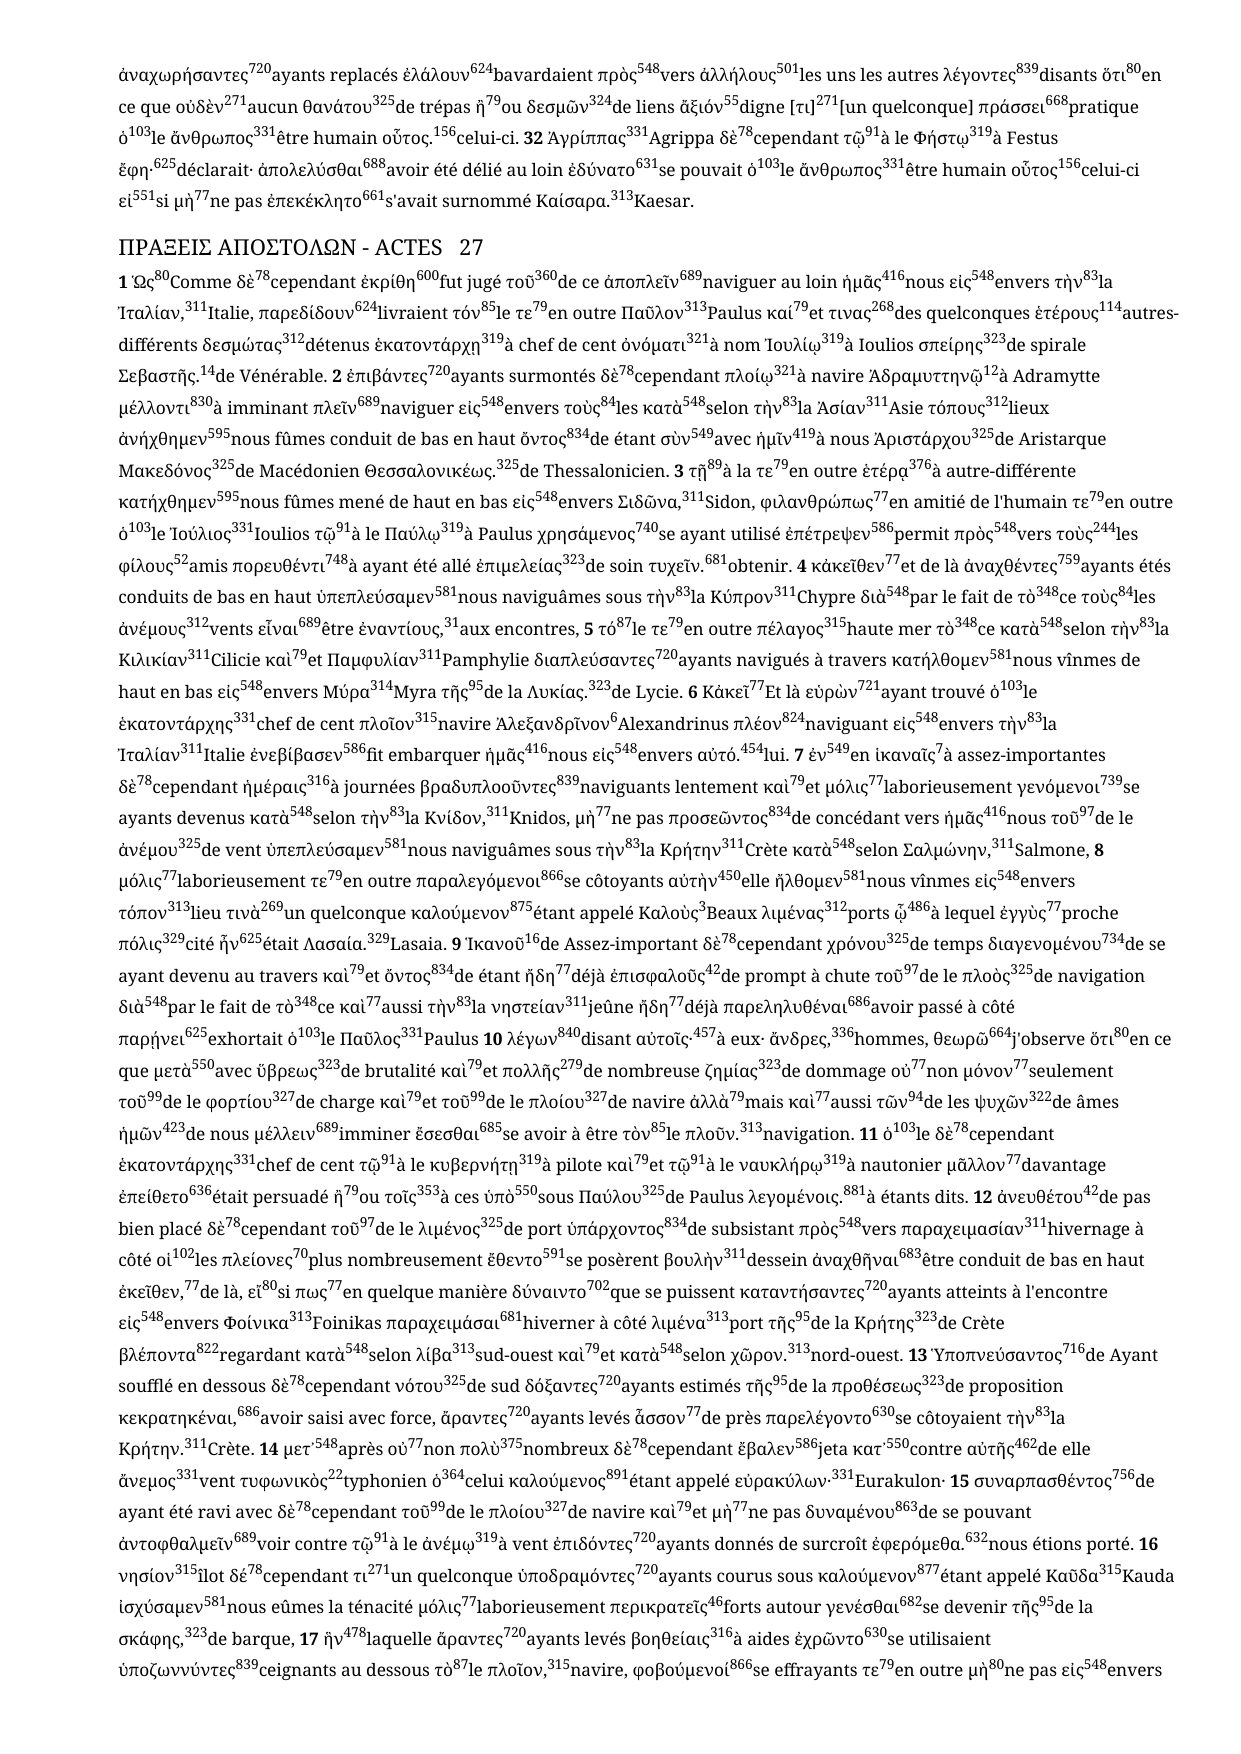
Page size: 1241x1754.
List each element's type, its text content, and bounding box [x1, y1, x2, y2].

text ΠΡΑΞΕΙΣ ΑΠΟΣΤΟΛΩΝ - ACTES 27 [118, 231, 1181, 261]
text 1 Ὡς80Comme δὲ78cependant ἐκρίθη600fut jugé τοῦ360de ce ἀποπλεῖν689naviguer au loin ἡμᾶς416nous εἰς548envers τὴν83la Ἰταλίαν,311Italie, παρεδίδουν624livraient τόν85le τε79en outre Παῦλον313Paulus καί79et τινας268des quelconques ἑτέρους114autres-différents δεσμώτας312détenus ἑκατοντάρχῃ319à chef de cent ὀνόματι321à nom Ἰουλίῳ319à Ioulios σπείρης323de spirale Σεβαστῆς.14de Vénérable. 2 ἐπιβάντες720ayants surmontés δὲ78cependant πλοίῳ321à navire Ἀδραμυττηνῷ12à Adramytte μέλλοντι830à imminant πλεῖν689naviguer εἰς548envers τοὺς84les κατὰ548selon τὴν83la Ἀσίαν311Asie τόπους312lieux ἀνήχθημεν595nous fûmes conduit de bas en haut ὄντος834de étant σὺν549avec ἡμῖν419à nous Ἀριστάρχου325de Aristarque Μακεδόνος325de Macédonien Θεσσαλονικέως.325de Thessalonicien. 3 τῇ89à la τε79en outre ἑτέρᾳ376à autre-différente κατήχθημεν595nous fûmes mené de haut en bas εἰς548envers Σιδῶνα,311Sidon, φιλανθρώπως77en amitié de l'humain τε79en outre ὁ103le Ἰούλιος331Ioulios τῷ91à le Παύλῳ319à Paulus χρησάμενος740se ayant utilisé ἐπέτρεψεν586permit πρὸς548vers τοὺς244les φίλους52amis πορευθέντι748à ayant été allé ἐπιμελείας323de soin τυχεῖν.681obtenir. 4 κἀκεῖθεν77et de là ἀναχθέντες759ayants étés conduits de bas en haut ὑπεπλεύσαμεν581nous naviguâmes sous τὴν83la Κύπρον311Chypre διὰ548par le fait de τὸ348ce τοὺς84les ἀνέμους312vents εἶναι689être ἐναντίους,31aux encontres, 5 τό87le τε79en outre πέλαγος315haute mer τὸ348ce κατὰ548selon τὴν83la Κιλικίαν311Cilicie καὶ79et Παμφυλίαν311Pamphylie διαπλεύσαντες720ayants navigués à travers κατήλθομεν581nous vînmes de haut en bas εἰς548envers Μύρα314Myra τῆς95de la Λυκίας.323de Lycie. 6 Κἀκεῖ77Et là εὑρὼν721ayant trouvé ὁ103le ἑκατοντάρχης331chef de cent πλοῖον315navire Ἀλεξανδρῖνον6Alexandrinus πλέον824naviguant εἰς548envers τὴν83la Ἰταλίαν311Italie ἐνεβίβασεν586fit embarquer ἡμᾶς416nous εἰς548envers αὐτό.454lui. 7 ἐν549en ἱκαναῖς7à assez-importantes δὲ78cependant ἡμέραις316à journées βραδυπλοοῦντες839naviguants lentement καὶ79et μόλις77laborieusement γενόμενοι739se ayants devenus κατὰ548selon τὴν83la Κνίδον,311Knidos, μὴ77ne pas προσεῶντος834de concédant vers ἡμᾶς416nous τοῦ97de le ἀνέμου325de vent ὑπεπλεύσαμεν581nous naviguâmes sous τὴν83la Κρήτην311Crète κατὰ548selon Σαλμώνην,311Salmone, 8 μόλις77laborieusement τε79en outre παραλεγόμενοι866se côtoyants αὐτὴν450elle ἤλθομεν581nous vînmes εἰς548envers τόπον313lieu τινὰ269un quelconque καλούμενον875étant appelé Καλοὺς3Beaux λιμένας312ports ᾧ486à lequel ἐγγὺς77proche πόλις329cité ἦν625était Λασαία.329Lasaia. 9 Ἱκανοῦ16de Assez-important δὲ78cependant χρόνου325de temps διαγενομένου734de se ayant devenu au travers καὶ79et ὄντος834de étant ἤδη77déjà ἐπισφαλοῦς42de prompt à chute τοῦ97de le πλοὸς325de navigation διὰ548par le fait de τὸ348ce καὶ77aussi τὴν83la νηστείαν311jeûne ἤδη77déjà παρεληλυθέναι686avoir passé à côté παρῄνει625exhortait ὁ103le Παῦλος331Paulus 10 λέγων840disant αὐτοῖς·457à eux· ἄνδρες,336hommes, θεωρῶ664j'observe ὅτι80en ce que μετὰ550avec ὕβρεως323de brutalité καὶ79et πολλῆς279de nombreuse ζημίας323de dommage οὐ77non μόνον77seulement τοῦ99de le φορτίου327de charge καὶ79et τοῦ99de le πλοίου327de navire ἀλλὰ79mais καὶ77aussi τῶν94de les ψυχῶν322de âmes ἡμῶν423de nous μέλλειν689imminer ἔσεσθαι685se avoir à être τὸν85le πλοῦν.313navigation. 11 ὁ103le δὲ78cependant ἑκατοντάρχης331chef de cent τῷ91à le κυβερνήτῃ319à pilote καὶ79et τῷ91à le ναυκλήρῳ319à nautonier μᾶλλον77davantage ἐπείθετο636était persuadé ἢ79ou τοῖς353à ces ὑπὸ550sous Παύλου325de Paulus λεγομένοις.881à étants dits. 12 ἀνευθέτου42de pas bien placé δὲ78cependant τοῦ97de le λιμένος325de port ὑπάρχοντος834de subsistant πρὸς548vers παραχειμασίαν311hivernage à côté οἱ102les πλείονες70plus nombreusement ἔθεντο591se posèrent βουλὴν311dessein ἀναχθῆναι683être conduit de bas en haut ἐκεῖθεν,77de là, εἴ80si πως77en quelque manière δύναιντο702que se puissent καταντήσαντες720ayants atteints à l'encontre εἰς548envers Φοίνικα313Foinikas παραχειμάσαι681hiverner à côté λιμένα313port τῆς95de la Κρήτης323de Crète βλέποντα822regardant κατὰ548selon λίβα313sud-ouest καὶ79et κατὰ548selon χῶρον.313nord-ouest. 13 Ὑποπνεύσαντος716de Ayant soufflé en dessous δὲ78cependant νότου325de sud δόξαντες720ayants estimés τῆς95de la προθέσεως323de proposition κεκρατηκέναι,686avoir saisi avec force, ἄραντες720ayants levés ἆσσον77de près παρελέγοντο630se côtoyaient τὴν83la Κρήτην.311Crète. 14 μετ᾽548après οὐ77non πολὺ375nombreux δὲ78cependant ἔβαλεν586jeta κατ᾽550contre αὐτῆς462de elle ἄνεμος331vent τυφωνικὸς22typhonien ὁ364celui καλούμενος891étant appelé εὐρακύλων·331Eurakulon· 15 συναρπασθέντος756de ayant été ravi avec δὲ78cependant τοῦ99de le πλοίου327de navire καὶ79et μὴ77ne pas δυναμένου863de se pouvant ἀντοφθαλμεῖν689voir contre τῷ91à le ἀνέμῳ319à vent ἐπιδόντες720ayants donnés de surcroît ἐφερόμεθα.632nous étions porté. 16 νησίον315îlot δέ78cependant τι271un quelconque ὑποδραμόντες720ayants courus sous καλούμενον877étant appelé Καῦδα315Κauda ἰσχύσαμεν581nous eûmes la ténacité μόλις77laborieusement περικρατεῖς46forts autour γενέσθαι682se devenir τῆς95de la σκάφης,323de barque, 17 ἣν478laquelle ἄραντες720ayants levés βοηθείαις316à aides ἐχρῶντο630se utilisaient ὑποζωννύντες839ceignants au dessous τὸ87le πλοῖον,315navire, φοβούμενοί866se effrayants τε79en outre μὴ80ne pas εἰς548envers τὴν83la Σύρτιν311Syrte ἐκπέσωσιν,898que tombent dehors, χαλάσαντες720ayants lâchés τὸ87le σκεῦος,315ustensile, οὕτως77ainsi ἐφέροντο.635étaient porté. 18 σφοδρῶς77en véhémence δὲ78cependant χειμαζομένων884de étants tempêtés ἡμῶν423de nous τῇ350à celle ἑξῆς77suivant ἐκβολὴν311éjection ἐποιοῦντο630se faisaient 19 καὶ79et τῇ89à la τρίτῃ57à troisième αὐτόχειρες70de leurs propres mains τὴν83la σκευὴν311équipement τοῦ99de le πλοίου327de navire ἔρριψαν.585flanquèrent. 20 μήτε79et ni δὲ78cependant ἡλίου325de soleil μήτε79et ni ἄστρων326de astres ἐπιφαινόντων835de brillants sur ἐπὶ548sur πλείονας1plus nombreusement ἡμέρας,310journées, χειμῶνός325de tempête hivernale τε79en outre οὐκ77non ὀλίγου384de peu ἐπικειμένου,861de se couchant sur, λοιπὸν77pour le reste περιῃρεῖτο636était enlevé autour ἐλπὶς329espérance πᾶσα285toute τοῦ360de ce σῴζεσθαι692être sauvé ἡμᾶς.416nous. 21 Πολλῆς279de Nombreuse τε79en outre ἀσιτίας323de abstinence de froment ὑπαρχούσης832de subsistante τότε77alors σταθεὶς760ayant été dressé ὁ103le Παῦλος331Paulus ἐν549en μέσῳ61à au milieu αὐτῶν463de eux εἶπεν·586dit· ἔδει625attachait de lien μέν,77certes, ὦ304O ἄνδρες,336hommes, πειθαρχήσαντάς706ayants obéis à l'autorité μοι420à moi μὴ77ne pas ἀνάγεσθαι692être conduit de bas en haut ἀπὸ550au loin τῆς95de la Κρήτης323de Crète κερδῆσαί681gagner τε79en outre τὴν83la ὕβριν311brutalité ταύτην136celle-ci καὶ79et τὴν83la ζημίαν.311dommage. 22 καὶ79et τὰ347ces νῦν77maintenant παραινῶ664j'exhorte ὑμᾶς436vous εὐθυμεῖν·689être bien en fureur· ἀποβολὴ329rejet au loin γὰρ79car ψυχῆς323de âme οὐδεμία285aucune ἔσται612se sera ἐξ550hors ὑμῶν441de vous πλὴν552toutefois τοῦ99de le πλοίου.327de navire. 23 παρέστη586dressa à côté γάρ79car μοι420à moi ταύτῃ142à celle-ci τῇ89à la νυκτὶ317à nuit τοῦ97de le θεοῦ,325de Dieu, οὗ492de lequel εἰμι664je suis [ἐγὼ]431[moi] ᾧ486à lequel καὶ77aussi λατρεύω,664j'adore, ἄγγελος331messager 24 λέγων·840disant· μὴ77ne pas φοβοῦ,574te effraie, Παῦλε,337Paulus, Καίσαρί319à Kaesar σε437toi δεῖ668attache de lien παραστῆναι,681dresser à côté, καὶ79et ἰδοὺ306voici κεχάρισταί648s'a fait grâce σοι439à toi ὁ103le θεὸς331Dieu πάντας372tous τοὺς345ceux πλέοντας821naviguants μετὰ550avec σοῦ.442de toi. 25 διὸ79c'est pourquoi εὐθυμεῖτε,569soyez bien en fureur, ἄνδρες·336hommes· πιστεύω664je crois γὰρ79car τῷ91à le θεῷ319à Dieu ὅτι80en ce que οὕτως77ainsi ἔσται612se sera καθ᾽548selon ὃν295lequel τρόπον313manière λελάληταί654a été bavardé μοι.420à moi. 26 εἰς548envers νῆσον311île δέ78cependant τινα267une quelconque δεῖ668attache de lien ἡμᾶς416nous ἐκπεσεῖν.681tomber dehors. 27 Ὡς80Comme δὲ78cependant τεσσαρεσκαιδεκάτη212quatorzième νὺξ329nuit ἐγένετο592se devint διαφερομένων884de étants différés ἡμῶν423de nous ἐν549en τῷ91à le Ἀδρίᾳ,319à Adriatique, κατὰ548selon μέσον55au milieu τῆς95de la νυκτὸς323de nuit ὑπενόουν624soupçonnaient οἱ102les ναῦται330matelots προσάγειν689amener τινὰ267une quelconque αὐτοῖς457à eux χώραν.311région. 28 καὶ79et βολίσαντες720ayants sondés εὗρον585trouvèrent ὀργυιὰς310orgyies εἴκοσι,176vingt, βραχὺ6court δὲ78cependant διαστήσαντες720ayants dressés à travers καὶ79et πάλιν77de nouveau βολίσαντες720ayants sondés εὗρον585trouvèrent ὀργυιὰς310orgyies δεκαπέντε·176quinze· 29 φοβούμενοί866se effrayants τε79en outre μή80ne pas που77quelque part où κατὰ548selon τραχεῖς3raboteux τόπους312lieux ἐκπέσωμεν,894que nous tombions dehors, ἐκ550hors πρύμνης323de poupe ῥίψαντες720ayants flanqués ἀγκύρας310ancres τέσσαρας176quatre ηὔχοντο630se souhaitaient ἡμέραν311journée γενέσθαι.682se devenir. 30 Τῶν96de Les δὲ78cependant ναυτῶν324de matelots ζητούντων833de cherchants φυγεῖν681fuir ἐκ550hors τοῦ99de le πλοίου327de navire καὶ79et χαλασάντων715de ayants lâchés τὴν83la σκάφην311barque εἰς548envers τὴν83la θάλασσαν311mer προφάσει317à apparence en avant ὡς80comme ἐκ550hors πρῴρης323de proue ἀγκύρας310ancres μελλόντων833de imminants ἐκτείνειν,689étendre, 31 εἶπεν586dit ὁ103le Παῦλος331Paulus τῷ91à le ἑκατοντάρχῃ319à chef de cent καὶ79et τοῖς90à les στρατιώταις·318à soldats· ἐὰν80si le cas échéant μὴ77ne pas οὗτοι363ceux-ci μείνωσιν898que restent ἐν549en τῷ93à le πλοίῳ,321à navire, ὑμεῖς447vous σωθῆναι683être sauvé οὐ77non δύνασθε.671vous vous pouvez. 32 τότε77alors ἀπέκοψαν585coupèrent au loin οἱ102les στρατιῶται330soldats τὰ86les σχοινία314cordages τῆς95de la σκάφης323de barque καὶ79et εἴασαν585concédèrent αὐτὴν450elle ἐκπεσεῖν.681tomber dehors. 33 Ἄχρι80Jusqu'à l'extrémité δὲ78cependant οὗ494de lequel ἡμέρα329journée ἤμελλεν625imminait γίνεσθαι,690se devenir, παρεκάλει625appelait à côté ὁ103le Παῦλος331Paulus ἅπαντας372en totalités μεταλαβεῖν681prendre avec au-delà τροφῆς323de nourriture λέγων·840disant· τεσσαρεσκαιδεκάτην201quatorzième σήμερον77aujourd'hui ἡμέραν311journée προσδοκῶντες839attendants ἄσιτοι70sans froments διατελεῖτε665vous parachevez μηθὲν375pas un προσλαβόμενοι.739se ayants pris auprès. 34 διὸ79c'est pourquoi παρακαλῶ664j'appelle à côté ὑμᾶς436vous μεταλαβεῖν681prendre avec au-delà τροφῆς·323de nourriture· τοῦτο366ce-ci γὰρ79car πρὸς550vers τῆς95de la ὑμετέρας440de votre σωτηρίας323de sauvetage ὑπάρχει,668subsiste, οὐδενὸς384de aucun γὰρ79car ὑμῶν441de vous θρὶξ329cheveu ἀπὸ550au loin τῆς95de la κεφαλῆς323de tête ἀπολεῖται.612se perdra au loin. 35 εἴπας721ayant dit δὲ78cependant ταῦτα347ces-ci καὶ79et λαβὼν721ayant pris ἄρτον313pain εὐχαρίστησεν586rendit grâce τῷ91à le θεῷ319à Dieu ἐνώπιον552en devant πάντων383de tous καὶ79et κλάσας721ayant cassé ἤρξατο592se origina ἐσθίειν.689manger. 36 εὔθυμοι46biens en fureurs δὲ78cependant γενόμενοι739se ayants devenus πάντες389tous καὶ77aussi αὐτοὶ468eux προσελάβοντο591se prirent auprès τροφῆς.323de nourriture. 37 ἤμεθα626nous nous étions δὲ78cependant αἱ100les πᾶσαι284toutes ψυχαὶ328âmes ἐν549en τῷ93à le πλοίῳ321à navire διακόσιαι68deux cents ἑβδομήκοντα68soixante-dix ἕξ.68six. 38 κορεσθέντες759ayants étés rassasiés δὲ78cependant τροφῆς323de nourriture ἐκούφιζον624allégeaient τὸ87le πλοῖον315navire ἐκβαλλόμενοι866se éjectants τὸν85le σῖτον313froment εἰς548envers τὴν83la θάλασσαν.311mer. 39 Ὅτε80Lorsque δὲ78cependant ἡμέρα329journée ἐγένετο,592se devint, τὴν83la γῆν311terre οὐκ77non ἐπεγίνωσκον,624reconnaissaient, κόλπον313sein δέ78cependant τινα269un quelconque κατενόουν624intelligeaient complètement ἔχοντα822ayant αἰγιαλὸν313rivage εἰς548envers ὃν480lequel ἐβουλεύοντο630se délibéraient εἰ80si δύναιντο702que se puissent ἐξῶσαι681expulser τὸ87le πλοῖον.315navire. 40 καὶ79et τὰς82les ἀγκύρας310ancres περιελόντες720ayants enlevés autour εἴων624concédaient εἰς548envers τὴν83la θάλασσαν,311mer, ἅμα77simultanément ἀνέντες720ayants rompus τὰς82les ζευκτηρίας310attaches τῶν98de les πηδαλίων326de gouvernails καὶ79et ἐπάραντες720ayants surélevés τὸν85le ἀρτέμωνα313artimon τῇ350à celle πνεούσῃ826à soufflante κατεῖχον624tenaient de haut en bas εἰς548envers τὸν85le αἰγιαλόν.313rivage. 41 περιπεσόντες720ayants tombés autour δὲ78cependant εἰς548envers τόπον313lieu διθάλασσον4divisé en deux mers ἐπέκειλαν585échouèrent τὴν83la ναῦν311vaisseau καὶ79et ἡ101la μὲν79certes πρῷρα329proue ἐρείσασα719ayante soutenue ἔμεινεν586resta ἀσάλευτος,69inébranlable, ἡ101la δὲ78cependant πρύμνα329poupe ἐλύετο636était délié ὑπὸ550sous τῆς95de la βίας323de violence [τῶν94[de les κυμάτων].326de vagues]. 42 Τῶν96de Les δὲ78cependant στρατιωτῶν324de soldats βουλὴ329dessein ἐγένετο592se devint ἵνα80afin que τοὺς84les δεσμώτας312détenus ἀποκτείνωσιν,898que tuent catégoriquement, μή80ne pas τις390un quelconque ἐκκολυμβήσας721ayant nagé au dehors διαφύγῃ.899que fuie à travers. 43 ὁ103le δὲ78cependant ἑκατοντάρχης331chef de cent βουλόμενος867se ayant dessein διασῶσαι681sauver complètement τὸν85le Παῦλον313Paulus ἐκώλυσεν586empêcha αὐτοὺς451eux τοῦ259de le βουλήματος,327de dessein, ἐκέλευσέν586ordonna τε79en outre τοὺς345ceux δυναμένους848se pouvants κολυμβᾶν689nager ἀπορίψαντας706ayants flanqués au loin πρώτους52premiers ἐπὶ548sur τὴν83la γῆν311terre ἐξιέναι689aller dehors 44 καὶ79et τοὺς84les λοιποὺς372restants οὓς372lesquels μὲν79certes ἐπὶ549sur σανίσιν,316à planches, οὓς372lesquels δὲ78cependant ἐπί550sur τινων385de des quelconques τῶν359de ces ἀπὸ550au loin τοῦ99de le πλοίου.327de navire. καὶ79et οὕτως77ainsi ἐγένετο592se devint πάντας372tous διασωθῆναι683être sauvé complètement ἐπὶ548sur τὴν83la γῆν.311terre. [118, 266, 1181, 1682]
